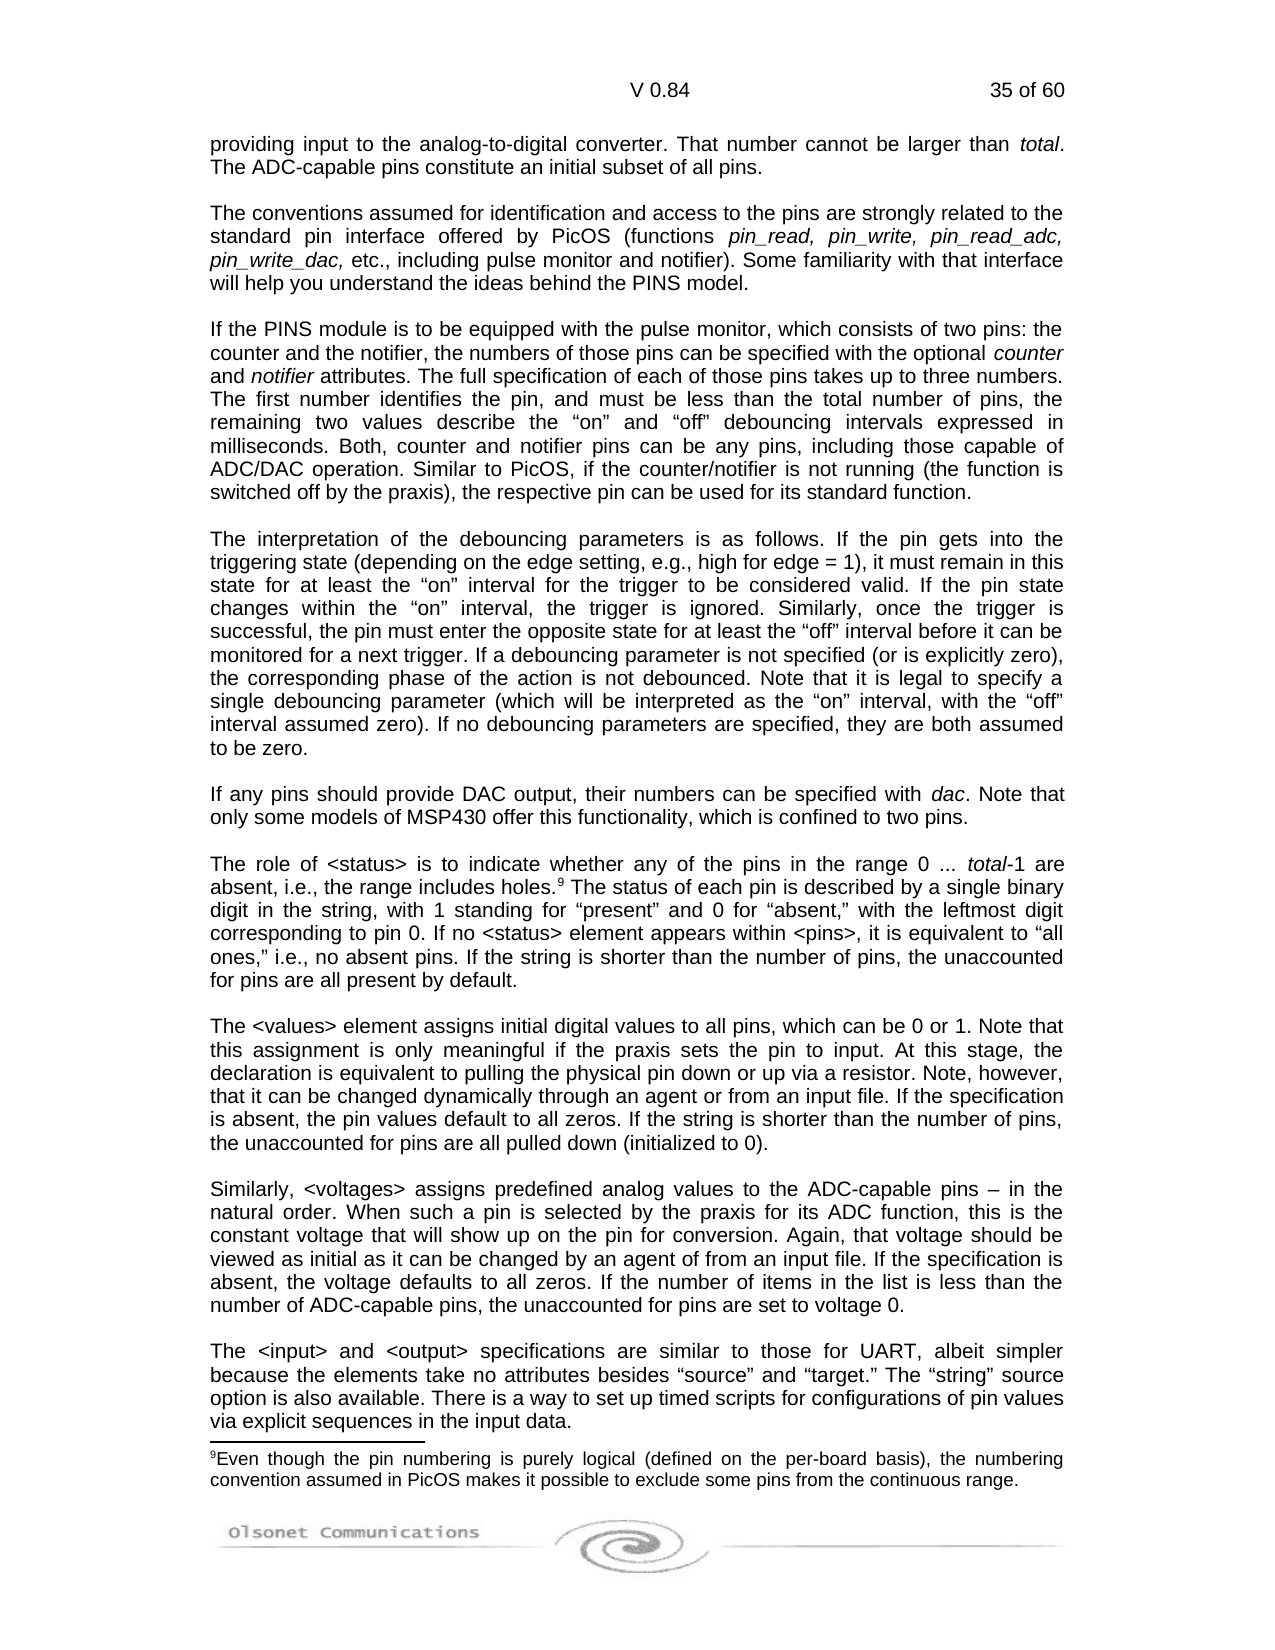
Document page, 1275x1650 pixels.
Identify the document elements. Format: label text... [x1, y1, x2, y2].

text Even though the pin numbering is purely logical (defined on the per-board basis), the numbering convention assumed in PicOS makes it possible to exclude some pins from the continuous range. [210, 1448, 1065, 1490]
text The conventions assumed for identification and access to the pins are strongly related to the standard pin interface offered by PicOS (functions pin_read, pin_write, pin_read_adc, pin_write_dac, etc., including pulse monitor and notifier). Some familiarity with that interface will help you understand the ideas behind the PINS model. [210, 202, 1065, 295]
text Similarly, <voltages> assigns predefined analog values to the ADC-capable pins – in the natural order. When such a pin is selected by the praxis for its ADC function, this is the constant voltage that will show up on the pin for conversion. Again, that voltage should be viewed as initial as it can be changed by an agent of from an input file. If the specification is absent, the voltage defaults to all zeros. If the number of items in the list is less than the number of ADC-capable pins, the unaccounted for pins are set to voltage 0. [210, 1177, 1065, 1317]
text The <values> element assigns initial digital values to all pins, which can be 0 or 1. Note that this assignment is only meaningful if the praxis sets the pin to input. At this stage, the declaration is equivalent to pulling the physical pin down or up via a resistor. Note, however, that it can be changed dynamically through an agent or from an input file. If the specification is absent, the pin values default to all zeros. If the string is shorter than the number of pins, the unaccounted for pins are all pulled down (initialized to 0). [210, 1015, 1065, 1154]
text If the PINS module is to be equipped with the pulse monitor, which consists of two pins: the counter and the notifier, the numbers of those pins can be specified with the optional counter and notifier attributes. The full specification of each of those pins takes up to three numbers. The first number identifies the pin, and must be less than the total number of pins, the remaining two values describe the “on” and “off” debouncing intervals expressed in milliseconds. Both, counter and notifier pins can be any pins, including those capable of ADC/DAC operation. Similar to PicOS, if the counter/notifier is not running (the function is switched off by the praxis), the respective pin can be used for its standard function. [210, 318, 1065, 504]
picture [210, 1504, 1065, 1596]
text The <input> and <output> specifications are similar to those for UART, albeit simpler because the elements take no attributes besides “source” and “target.” The “string” source option is also available. There is a way to set up timed scripts for configurations of pin values via explicit sequences in the input data. [210, 1340, 1065, 1433]
text If any pins should provide DAC output, their numbers can be specified with dac. Note that only some models of MSP430 offer this functionality, which is confined to two pins. [210, 783, 1065, 829]
text The interpretation of the debouncing parameters is as follows. If the pin gets into the triggering state (depending on the edge setting, e.g., high for edge = 1), it must remain in this state for at least the “on” interval for the trigger to be considered valid. If the pin state changes within the “on” interval, the trigger is ignored. Similarly, once the trigger is successful, the pin must enter the opposite state for at least the “off” interval before it can be monitored for a next trigger. If a debouncing parameter is not specified (or is explicitly zero), the corresponding phase of the action is not debounced. Note that it is legal to specify a single debouncing parameter (which will be interpreted as the “on” interval, with the “off” interval assumed zero). If no debouncing parameters are specified, they are both assumed to be zero. [210, 527, 1065, 759]
text providing input to the analog-to-digital converter. That number cannot be larger than total. The ADC-capable pins constitute an initial subset of all pins. [210, 132, 1065, 179]
text The role of <status> is to indicate whether any of the pins in the range 0 ... total-1 are absent, i.e., the range includes holes. The status of each pin is described by a single binary digit in the string, with 1 standing for “present” and 0 for “absent,” with the leftmost digit corresponding to pin 0. If no <status> element appears within <pins>, it is equivalent to “all ones,” i.e., no absent pins. If the string is shorter than the number of pins, the unaccounted for pins are all present by default. [210, 852, 1065, 992]
